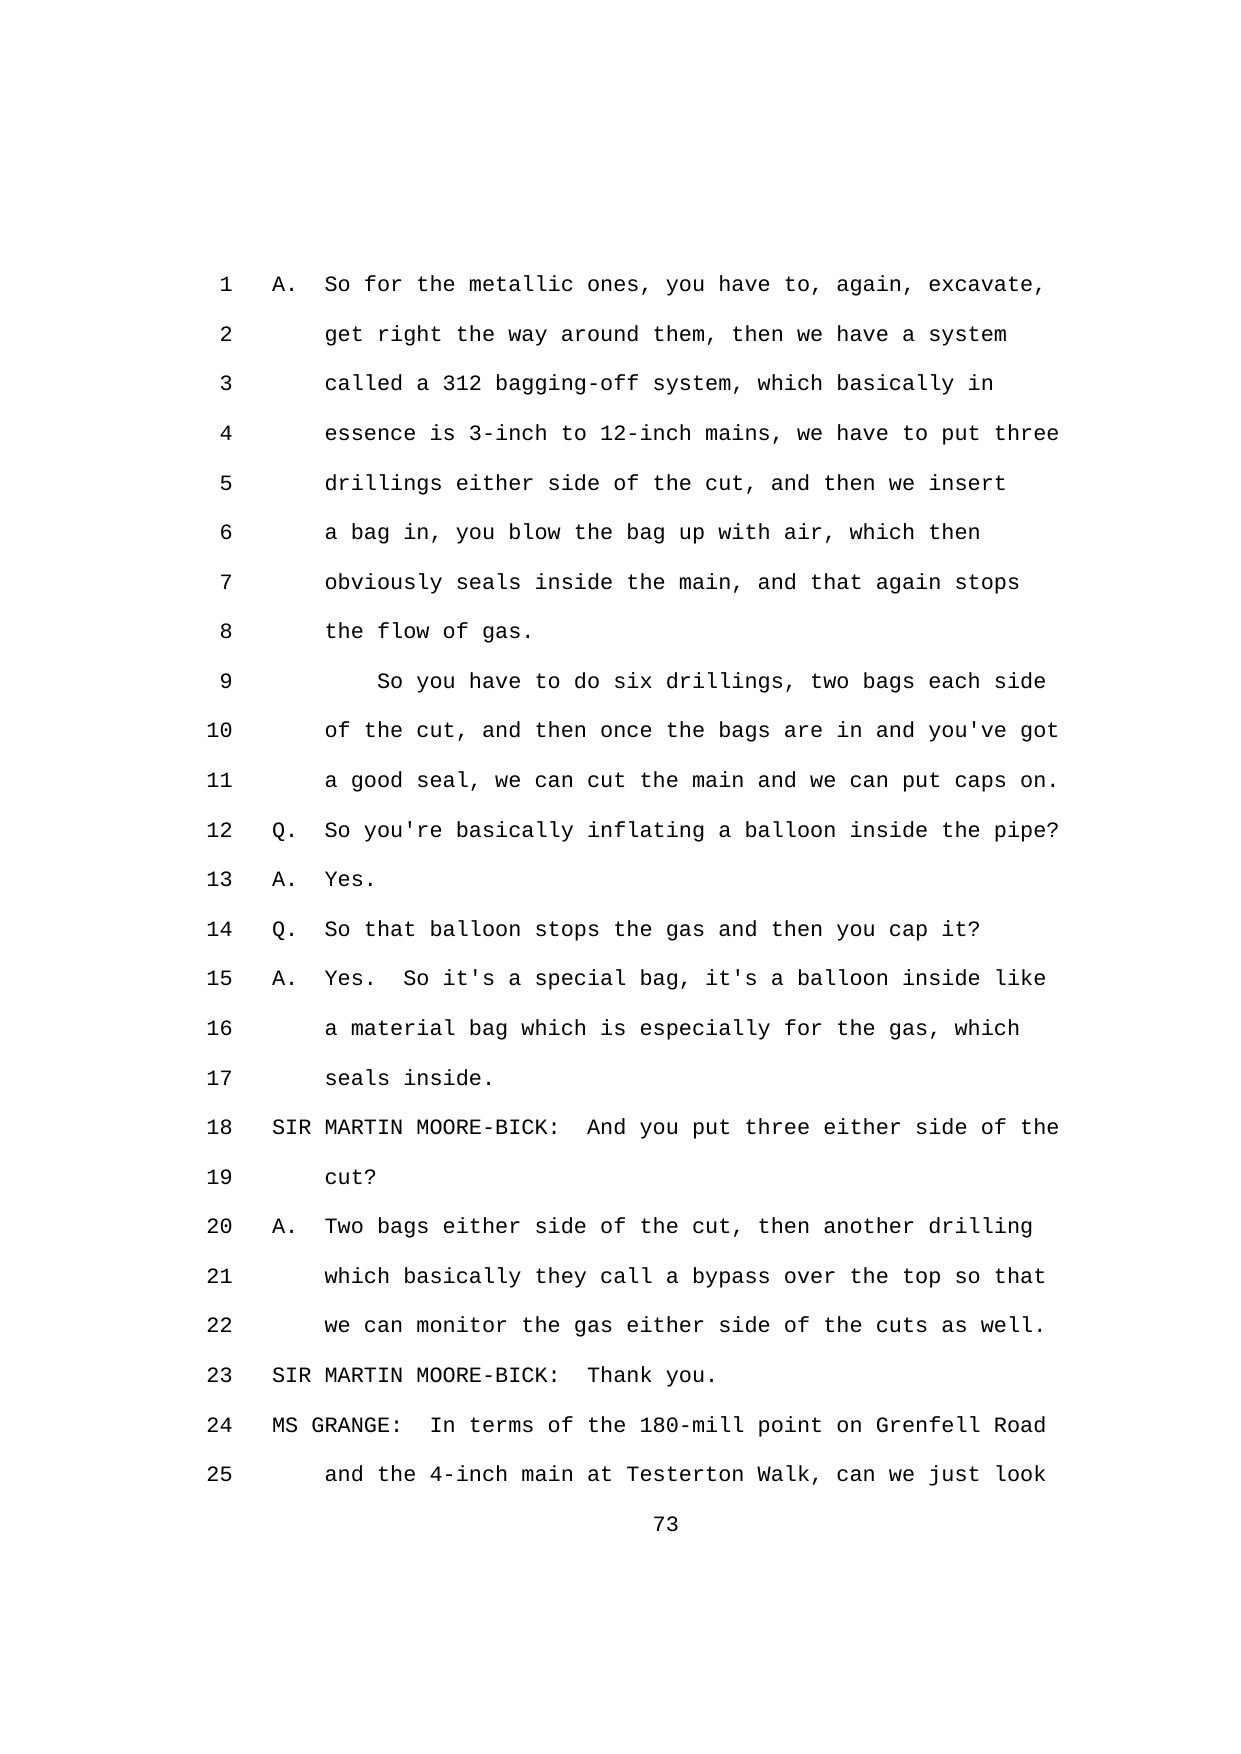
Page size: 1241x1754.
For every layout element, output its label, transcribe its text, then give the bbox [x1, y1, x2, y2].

text 15 A. Yes. So it's a special bag, it's a balloon inside like [75, 967, 1165, 992]
text 17 seals inside. [75, 1067, 1165, 1091]
text 10 of the cut, and then once the bags are in and you've got [75, 719, 1165, 744]
text 22 we can monitor the gas either side of the cuts as well. [75, 1314, 1165, 1339]
text 12 Q. So you're basically inflating a balloon inside the pipe? [75, 819, 1165, 843]
text 16 a material bag which is especially for the gas, which [75, 1017, 1165, 1042]
text 8 the flow of gas. [75, 620, 1165, 645]
text 73 [75, 1513, 1165, 1538]
text 25 and the 4-inch main at Testerton Walk, can we just look [75, 1463, 1165, 1488]
text 3 called a 312 bagging-off system, which basically in [75, 372, 1165, 397]
text 14 Q. So that balloon stops the gas and then you cap it? [75, 918, 1165, 943]
text 18 SIR MARTIN MOORE-BICK: And you put three either side of the [75, 1116, 1165, 1141]
text 19 cut? [75, 1166, 1165, 1191]
text 13 A. Yes. [75, 868, 1165, 893]
text 5 drillings either side of the cut, and then we insert [75, 472, 1165, 496]
text 6 a bag in, you blow the bag up with air, which then [75, 521, 1165, 546]
text 1 A. So for the metallic ones, you have to, again, excavate, [75, 273, 1165, 298]
text 11 a good seal, we can cut the main and we can put caps on. [75, 769, 1165, 794]
text 2 get right the way around them, then we have a system [75, 323, 1165, 348]
text 9 So you have to do six drillings, two bags each side [75, 670, 1165, 695]
text 21 which basically they call a bypass over the top so that [75, 1265, 1165, 1290]
text 7 obviously seals inside the main, and that again stops [75, 571, 1165, 596]
text 4 essence is 3-inch to 12-inch mains, we have to put three [75, 422, 1165, 447]
text 20 A. Two bags either side of the cut, then another drilling [75, 1215, 1165, 1240]
text 23 SIR MARTIN MOORE-BICK: Thank you. [75, 1364, 1165, 1389]
text 24 MS GRANGE: In terms of the 180-mill point on Grenfell Road [75, 1414, 1165, 1438]
